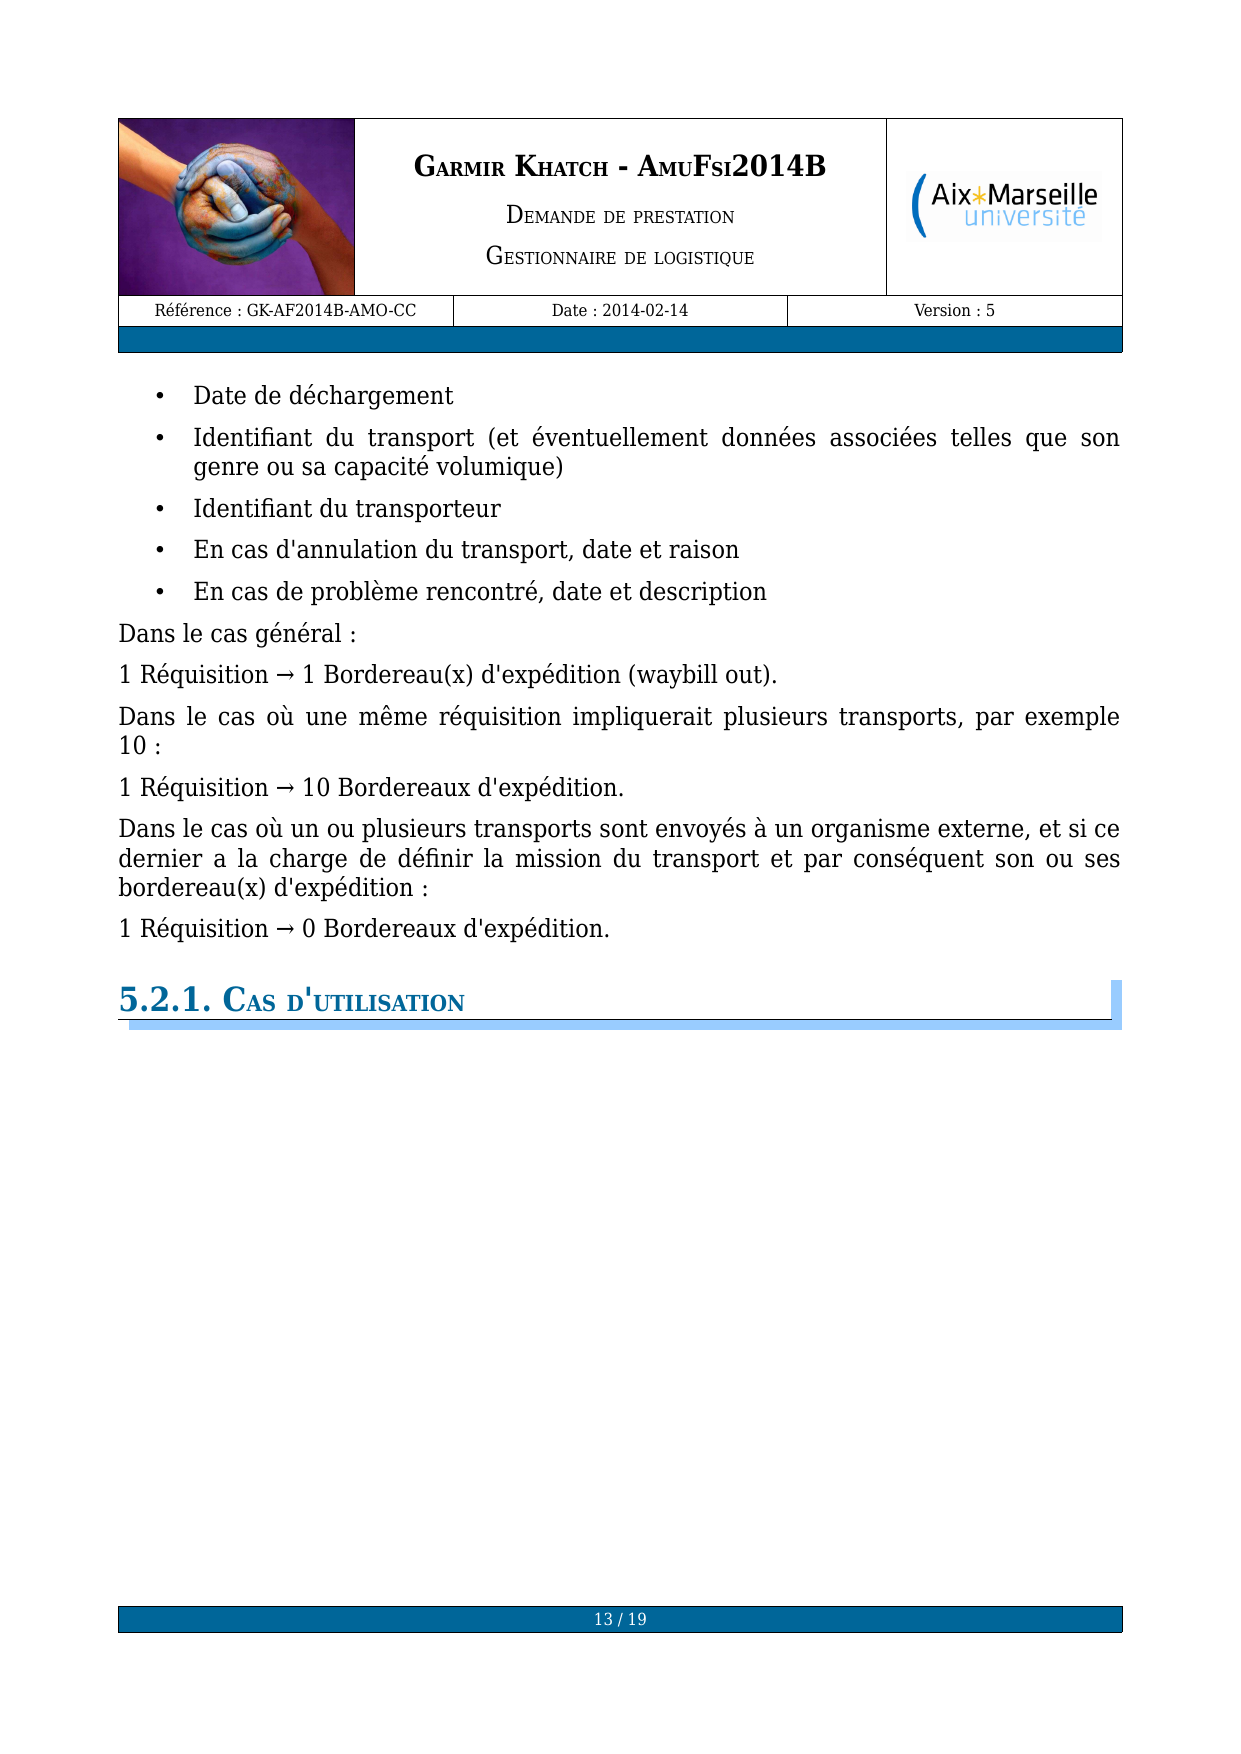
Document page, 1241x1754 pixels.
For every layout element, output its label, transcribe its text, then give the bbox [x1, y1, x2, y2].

list En cas d'annulation du transport, date et raison [156, 535, 1122, 564]
text Dans le cas général : [118, 619, 1122, 648]
text 1 Réquisition → 0 Bordereaux d'expédition. [118, 914, 1122, 944]
text 1 Réquisition → 10 Bordereaux d'expédition. [118, 773, 1122, 802]
list En cas de problème rencontré, date et description [156, 577, 1122, 606]
subtitle Cas d'utilisation [118, 980, 1111, 1019]
picture [887, 126, 1122, 288]
picture [119, 119, 354, 295]
list Date de déchargement [156, 381, 1122, 410]
list Identifiant du transporteur [156, 494, 1122, 523]
text 1 Réquisition → 1 Bordereau(x) d'expédition (waybill out). [118, 660, 1122, 689]
list Identifiant du transport (et éventuellement données associées telles que son genre ou sa capacité volumique) [156, 423, 1122, 481]
text Dans le cas où un ou plusieurs transports sont envoyés à un organisme externe, et si ce dernier a la charge de définir la mission du transport et par conséquent son ou ses bordereau(x) d'expédition : [118, 814, 1122, 902]
text Dans le cas où une même réquisition impliquerait plusieurs transports, par exemple 10 : [118, 702, 1122, 760]
